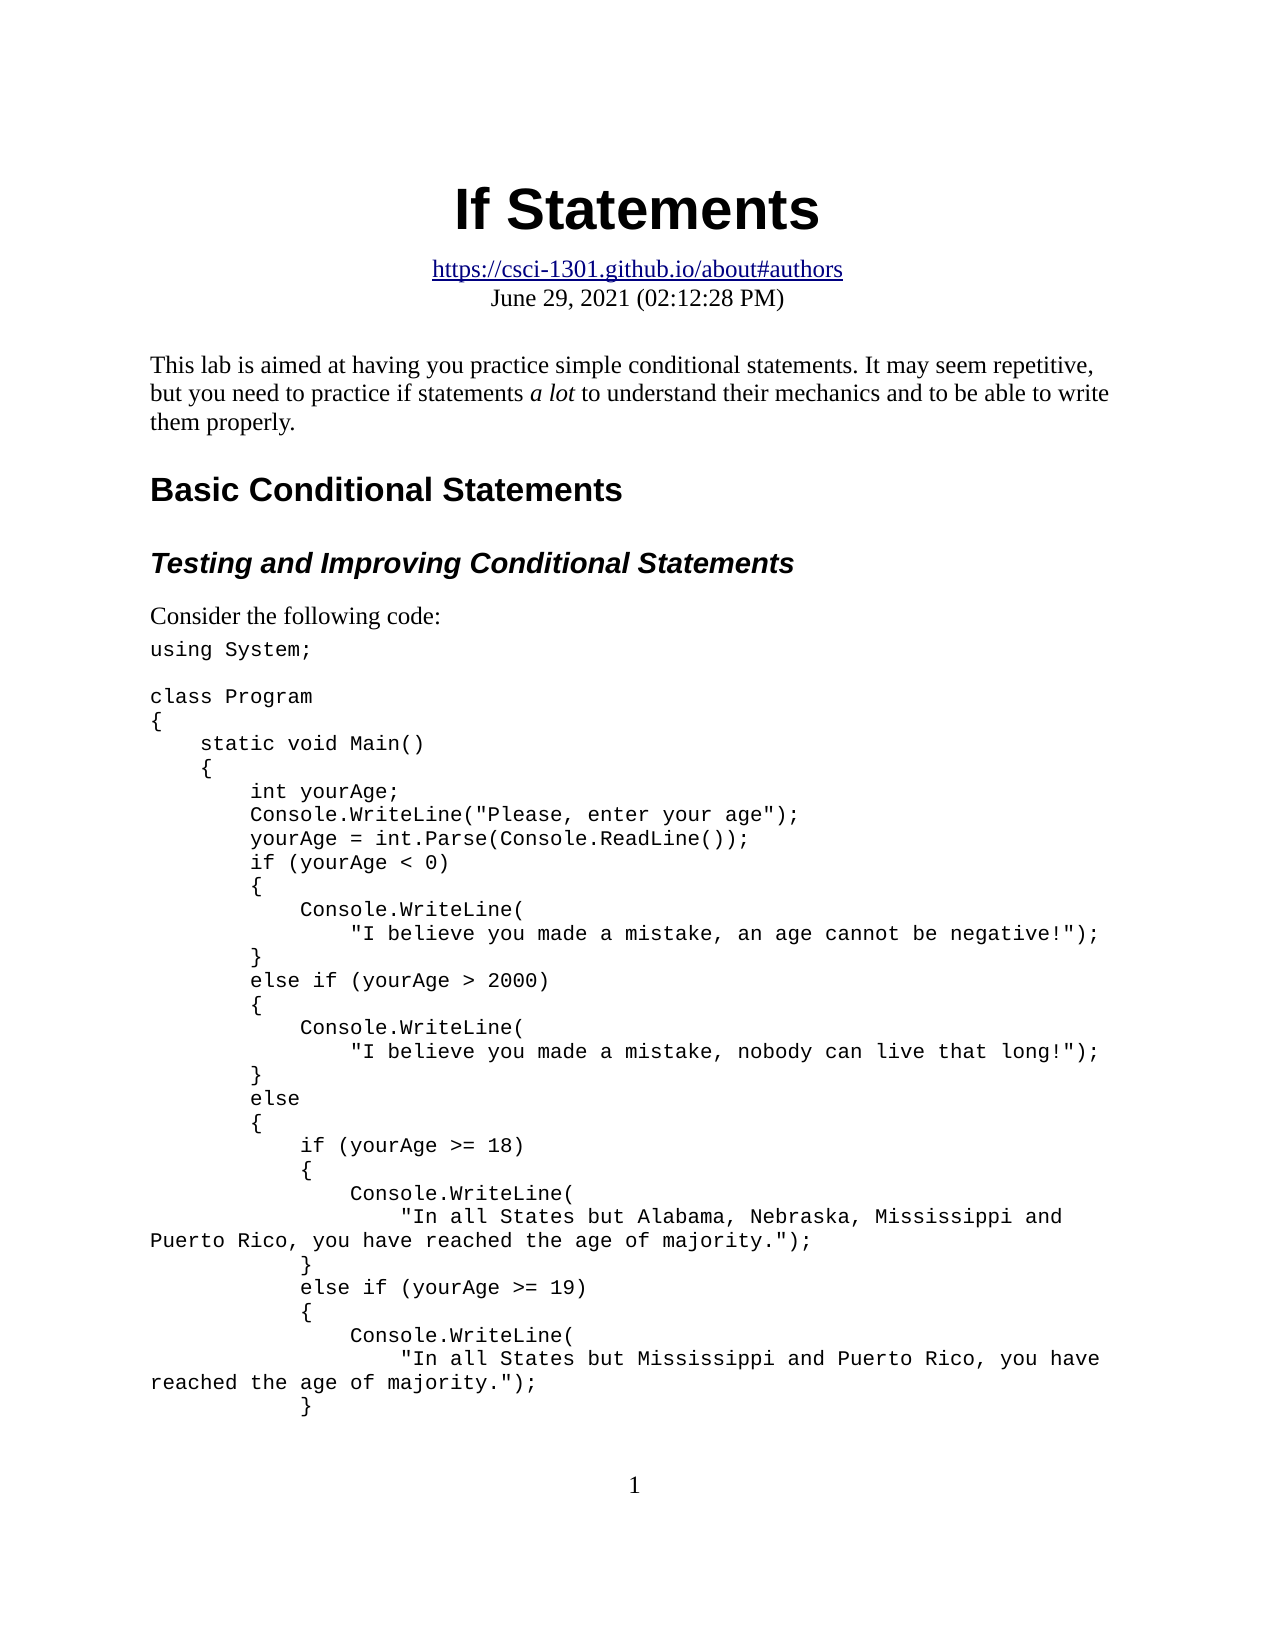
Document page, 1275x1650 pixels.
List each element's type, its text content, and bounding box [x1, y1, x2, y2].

text { [150, 710, 1125, 733]
text Consider the following code: [150, 601, 1125, 630]
text { [150, 1159, 1125, 1183]
text { [150, 875, 1125, 899]
text if (yourAge >= 18) [150, 1135, 1125, 1159]
text else if (yourAge >= 19) [150, 1277, 1125, 1301]
text { [150, 993, 1125, 1017]
text { [150, 1301, 1125, 1324]
text else [150, 1088, 1125, 1112]
text "I believe you made a mistake, an age cannot be negative!"); [150, 923, 1125, 946]
text June 29, 2021 (02:12:28 PM) [150, 283, 1125, 312]
text { [150, 1112, 1125, 1135]
text using System; [150, 639, 1125, 662]
title If Statements [150, 175, 1125, 242]
text static void Main() [150, 733, 1125, 757]
text { [150, 757, 1125, 781]
text Console.WriteLine( [150, 899, 1125, 923]
text int yourAge; [150, 781, 1125, 804]
subtitle Basic Conditional Statements [150, 470, 1125, 509]
text Console.WriteLine("Please, enter your age"); [150, 804, 1125, 828]
text if (yourAge < 0) [150, 852, 1125, 875]
text https://csci-1301.github.io/about#authors [150, 254, 1125, 283]
text } [150, 1254, 1125, 1277]
text } [150, 1064, 1125, 1088]
text This lab is aimed at having you practice simple conditional statements. It may seem repetitive, but you need to practice if statements a lot to understand their mechanics and to be able to write them properly. [150, 350, 1125, 436]
text class Program [150, 686, 1125, 710]
text "I believe you made a mistake, nobody can live that long!"); [150, 1041, 1125, 1064]
text Console.WriteLine( [150, 1017, 1125, 1041]
text Console.WriteLine( [150, 1324, 1125, 1348]
text yourAge = int.Parse(Console.ReadLine()); [150, 828, 1125, 852]
text } [150, 1396, 1125, 1419]
text Console.WriteLine( [150, 1183, 1125, 1206]
subtitle Testing and Improving Conditional Statements [150, 546, 1125, 580]
text "In all States but Mississippi and Puerto Rico, you have reached the age of majority."); [150, 1348, 1125, 1396]
text "In all States but Alabama, Nebraska, Mississippi and Puerto Rico, you have reached the age of majority."); [150, 1206, 1125, 1254]
text else if (yourAge > 2000) [150, 970, 1125, 993]
text } [150, 946, 1125, 970]
